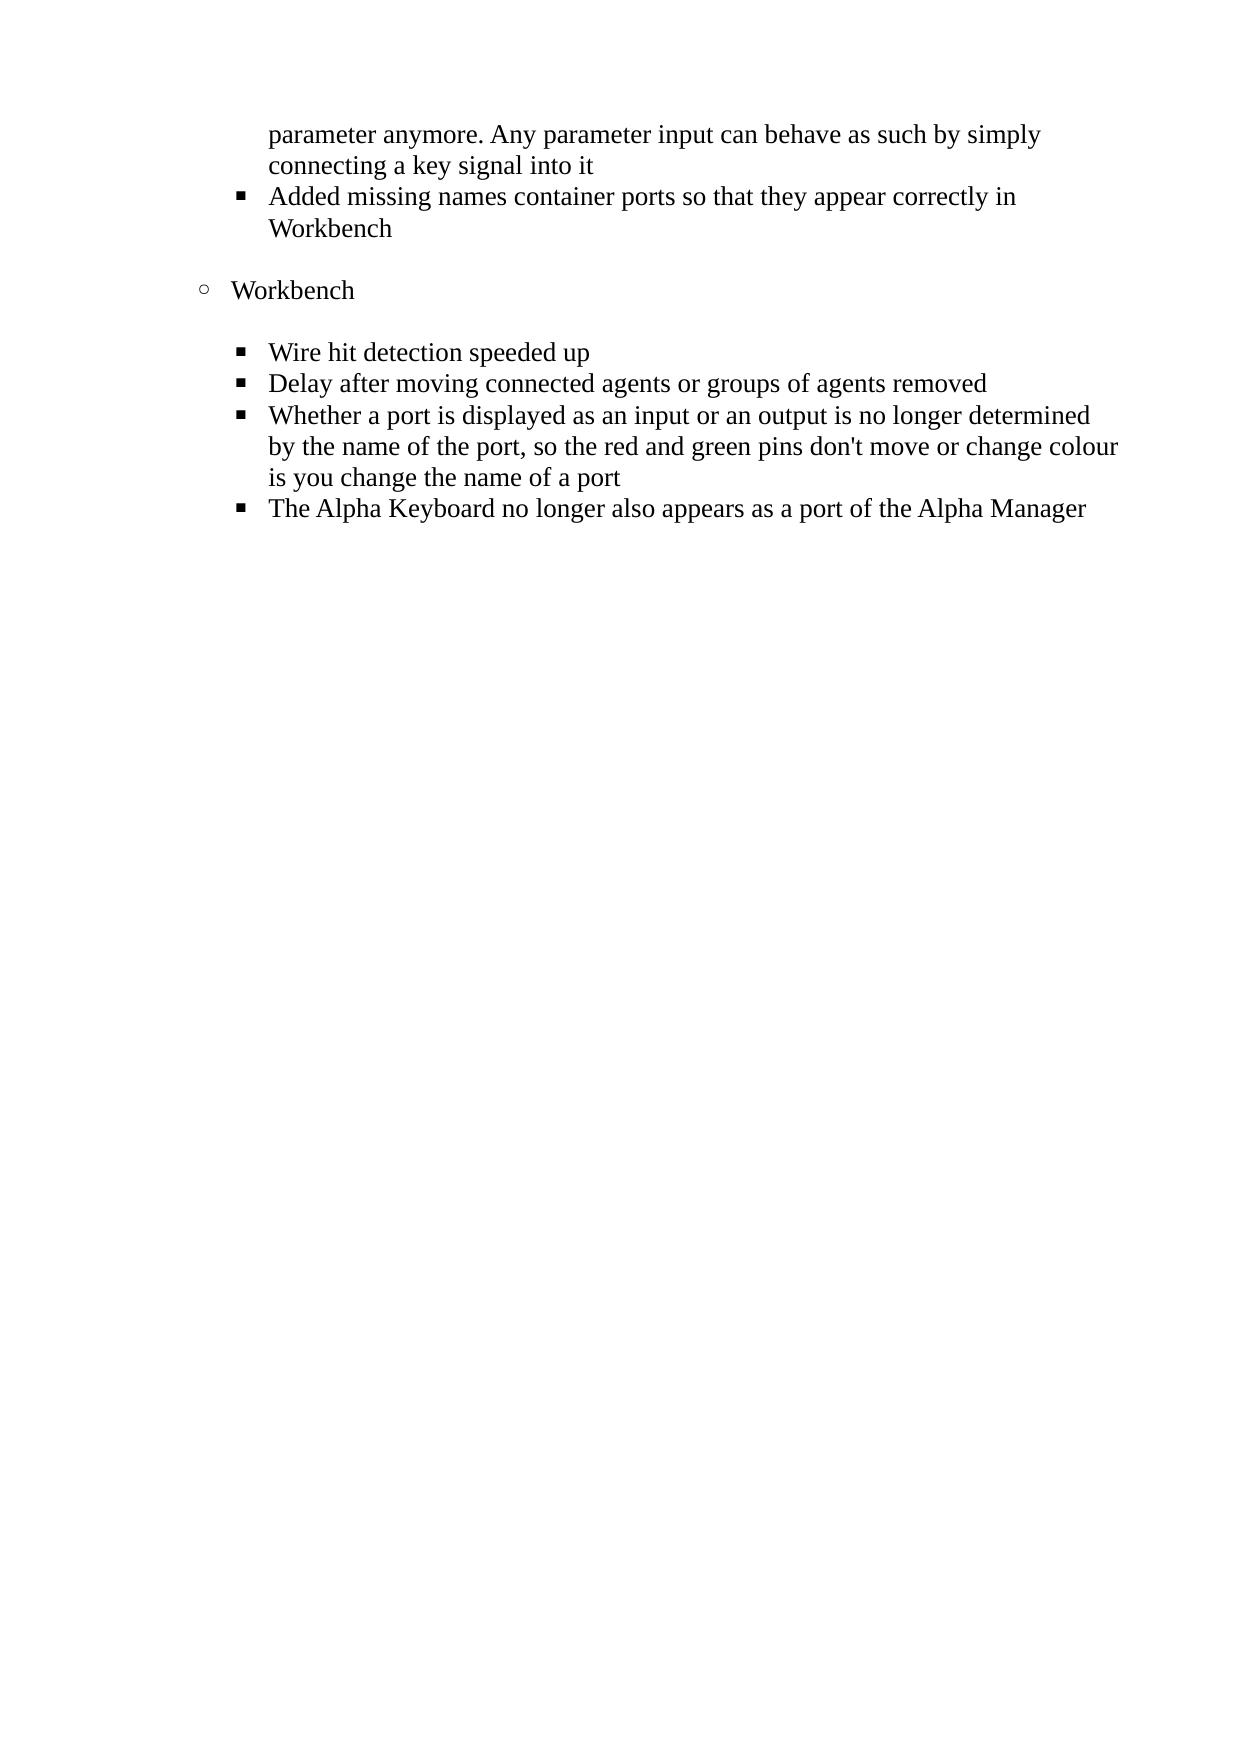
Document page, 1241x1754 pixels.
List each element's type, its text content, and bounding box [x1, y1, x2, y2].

list Wire hit detection speeded up [231, 336, 1122, 368]
list Workbench [193, 274, 1122, 305]
list Delay after moving connected agents or groups of agents removed [231, 368, 1122, 399]
list Added missing names container ports so that they appear correctly in Workbench [231, 180, 1122, 243]
list parameter anymore. Any parameter input can behave as such by simply connecting a key signal into it [231, 118, 1122, 180]
list The Alpha Keyboard no longer also appears as a port of the Alpha Manager [231, 492, 1122, 524]
list Whether a port is displayed as an input or an output is no longer determined by the name of the port, so the red and green pins don't move or change colour is you change the name of a port [231, 399, 1122, 492]
